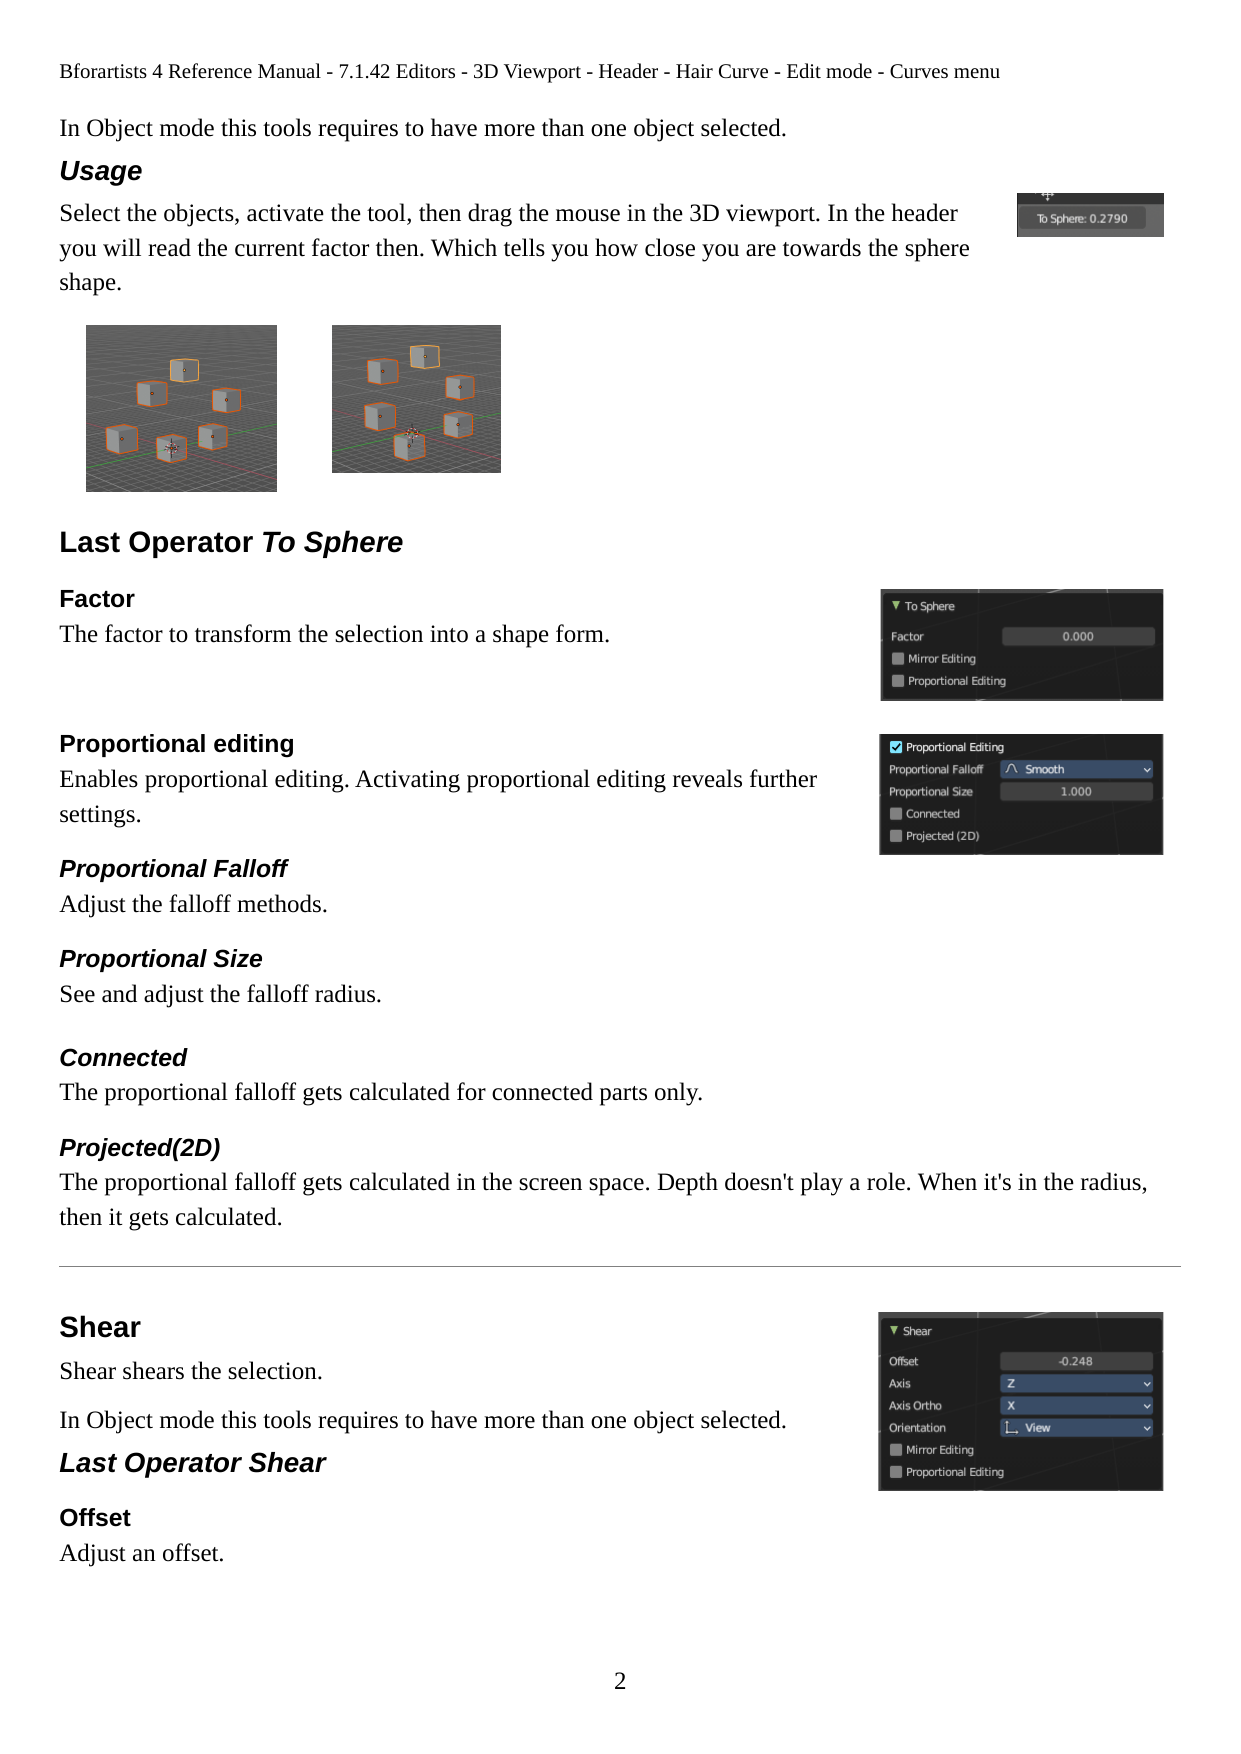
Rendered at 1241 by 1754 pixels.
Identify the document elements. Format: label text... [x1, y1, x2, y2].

text Adjust an offset. [59, 1538, 1181, 1567]
subtitle Connected [59, 1043, 1181, 1071]
text The proportional falloff gets calculated for connected parts only. [59, 1077, 1181, 1106]
subtitle Proportional editing [59, 729, 1181, 758]
text Select the objects, activate the tool, then drag the mouse in the 3D viewport. In the header you will read the current factor then. Which tells you how close you are towards the sphere shape. [59, 198, 1181, 296]
picture [86, 325, 277, 492]
subtitle Last Operator Shear [59, 1446, 878, 1478]
subtitle Projected(2D) [59, 1133, 1181, 1161]
picture [332, 325, 501, 473]
text Shear shears the selection. [59, 1356, 878, 1385]
subtitle Proportional Falloff [59, 854, 1181, 882]
subtitle Proportional Size [59, 944, 1181, 973]
picture [880, 589, 1164, 701]
picture [878, 1312, 1164, 1491]
subtitle [1164, 1446, 1181, 1478]
subtitle Usage [59, 154, 1181, 186]
text The proportional falloff gets calculated in the screen space. Depth doesn't play a role. When it's in the radius, then it gets calculated. [59, 1167, 1181, 1231]
text Enables proportional editing. Activating proportional editing reveals further settings. [59, 764, 879, 827]
text Adjust the falloff methods. [59, 889, 1181, 917]
subtitle Factor [59, 584, 1181, 612]
subtitle Last Operator To Sphere [59, 525, 1181, 559]
text In Object mode this tools requires to have more than one object selected. [59, 1405, 878, 1434]
text The factor to transform the selection into a shape form. [59, 619, 880, 647]
text In Object mode this tools requires to have more than one object selected. [59, 113, 1181, 141]
subtitle Offset [59, 1503, 1181, 1532]
picture [879, 734, 1164, 855]
text See and adjust the falloff radius. [59, 979, 1181, 1008]
subtitle Shear [59, 1310, 1181, 1343]
picture [1017, 193, 1164, 237]
